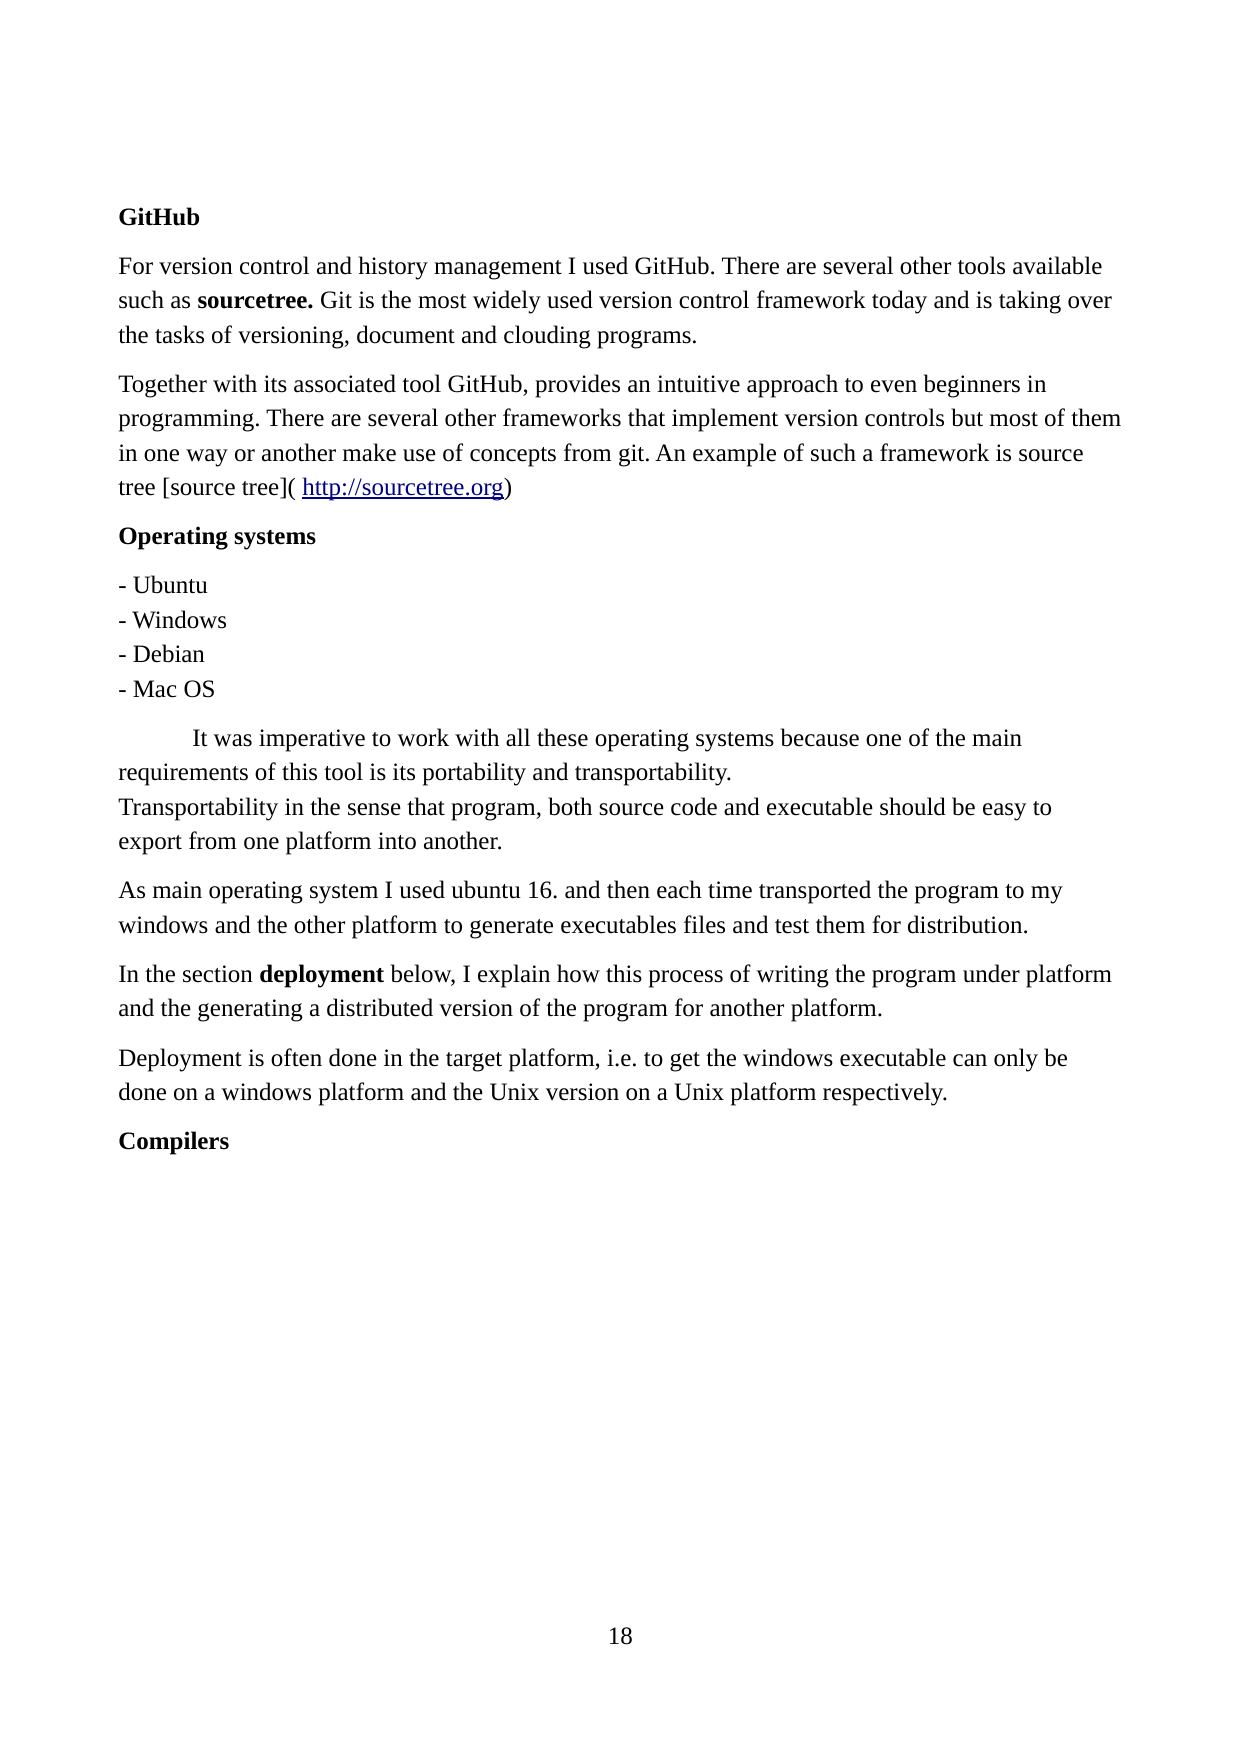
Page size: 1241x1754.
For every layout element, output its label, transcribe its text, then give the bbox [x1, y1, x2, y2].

text For version control and history management I used GitHub. There are several other tools available such as sourcetree. Git is the most widely used version control framework today and is taking over the tasks of versioning, document and clouding programs. [118, 251, 1122, 349]
text Deployment is often done in the target platform, i.e. to get the windows executable can only be done on a windows platform and the Unix version on a Unix platform respectively. [118, 1043, 1122, 1106]
text As main operating system I used ubuntu 16. and then each time transported the program to my windows and the other platform to generate executables files and test them for distribution. [118, 876, 1122, 939]
text In the section deployment below, I explain how this process of writing the program under platform and the generating a distributed version of the program for another platform. [118, 959, 1122, 1022]
text Compilers [118, 1126, 1122, 1155]
text - Ubuntu - Windows - Debian - Mac OS [118, 571, 1122, 703]
text Together with its associated tool GitHub, provides an intuitive approach to even beginners in programming. There are several other frameworks that implement version controls but most of them in one way or another make use of concepts from git. An example of such a framework is source tree [source tree]( http://sourcetree.org) [118, 369, 1122, 501]
text GitHub [118, 202, 1122, 231]
text Operating systems [118, 521, 1122, 550]
text It was imperative to work with all these operating systems because one of the main requirements of this tool is its portability and transportability. Transportability in the sense that program, both source code and executable should be easy to export from one platform into another. [118, 723, 1122, 855]
